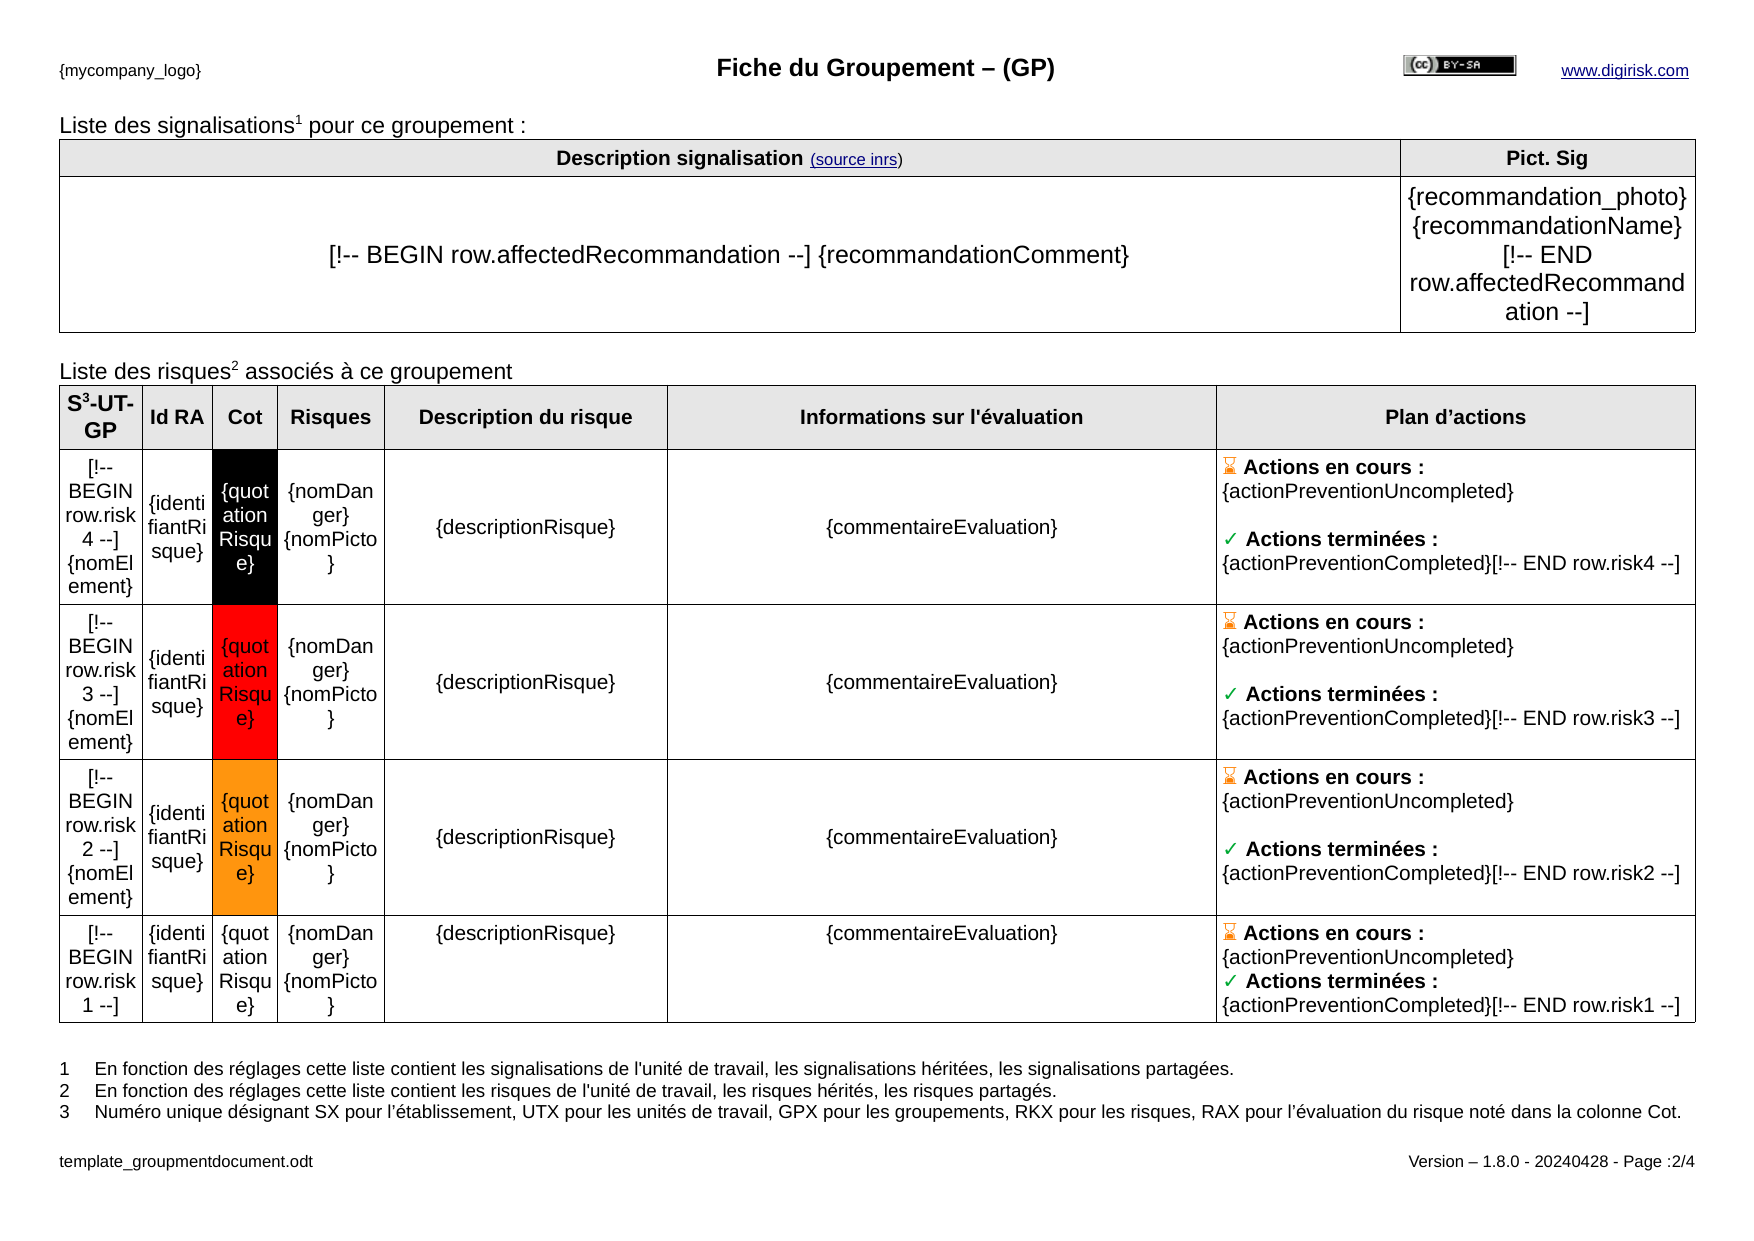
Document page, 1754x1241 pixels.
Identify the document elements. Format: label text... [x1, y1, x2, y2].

table_cell ⌛ Actions en cours : {actionPreventionUncompleted} ✓ Actions terminées : {actionPreventionCompleted}[!-- END row.risk3 --] [1217, 605, 1695, 759]
table_header Risques [278, 386, 384, 449]
table_cell {commentaireEvaluation} [668, 916, 1216, 1022]
table_cell {descriptionRisque} [385, 605, 667, 759]
table_header Id RA [143, 386, 212, 449]
table_header S-UT-GP [60, 386, 142, 449]
table_cell {descriptionRisque} [385, 450, 667, 604]
table_cell [!-- BEGIN row.risk2 --]{nomElement} [60, 760, 142, 915]
table_header Plan d’actions [1217, 386, 1695, 449]
table_cell ⌛ Actions en cours : {actionPreventionUncompleted} ✓ Actions terminées : {actionPreventionCompleted}[!-- END row.risk1 --] [1217, 916, 1695, 1022]
table_cell {commentaireEvaluation} [668, 760, 1216, 915]
table_header Informations sur l'évaluation [668, 386, 1216, 449]
table_header Cot [213, 386, 277, 449]
table_cell {identifiantRisque} [143, 916, 212, 1022]
table_cell [!-- BEGIN row.risk3 --]{nomElement} [60, 605, 142, 759]
table_cell {nomDanger} {nomPicto} [278, 450, 384, 604]
table_cell {nomDanger} {nomPicto} [278, 916, 384, 1022]
table_cell {nomDanger} {nomPicto} [278, 605, 384, 759]
table_cell {descriptionRisque} [385, 916, 667, 1022]
table_cell {identifiantRisque} [143, 450, 212, 604]
table_header Description du risque [385, 386, 667, 449]
table_cell {recommandation_photo} {recommandationName} [!-- END row.affectedRecommandation --] [1401, 177, 1695, 332]
table_header Description signalisation (source inrs) [60, 140, 1400, 176]
text En fonction des réglages cette liste contient les signalisations de l'unité de travail, les signalisations héritées, les signalisations partagées. [59, 1058, 1695, 1079]
table_cell {quotationRisque} [213, 916, 277, 1022]
table_cell {quotationRisque} [213, 450, 277, 604]
table_cell {commentaireEvaluation} [668, 450, 1216, 604]
table_cell [!-- BEGIN row.risk4 --]{nomElement} [60, 450, 142, 604]
table_cell {quotationRisque} [213, 605, 277, 759]
text Liste des signalisations pour ce groupement : [59, 112, 1695, 138]
picture [1403, 55, 1517, 76]
table_cell {identifiantRisque} [143, 605, 212, 759]
text En fonction des réglages cette liste contient les risques de l'unité de travail, les risques hérités, les risques partagés. [59, 1079, 1695, 1101]
table_cell {identifiantRisque} [143, 760, 212, 915]
table_header Pict. Sig [1401, 140, 1695, 176]
table_cell ⌛ Actions en cours : {actionPreventionUncompleted} ✓ Actions terminées : {actionPreventionCompleted}[!-- END row.risk4 --] [1217, 450, 1695, 604]
table_cell [!-- BEGIN row.risk1 --] [60, 916, 142, 1022]
table_cell ⌛ Actions en cours : {actionPreventionUncompleted} ✓ Actions terminées : {actionPreventionCompleted}[!-- END row.risk2 --] [1217, 760, 1695, 915]
table_cell {commentaireEvaluation} [668, 605, 1216, 759]
text Liste des risques associés à ce groupement [59, 358, 1695, 384]
table_cell {descriptionRisque} [385, 760, 667, 915]
table_cell {nomDanger} {nomPicto} [278, 760, 384, 915]
table_cell {quotationRisque} [213, 760, 277, 915]
table_cell [!-- BEGIN row.affectedRecommandation --] {recommandationComment} [60, 177, 1400, 332]
